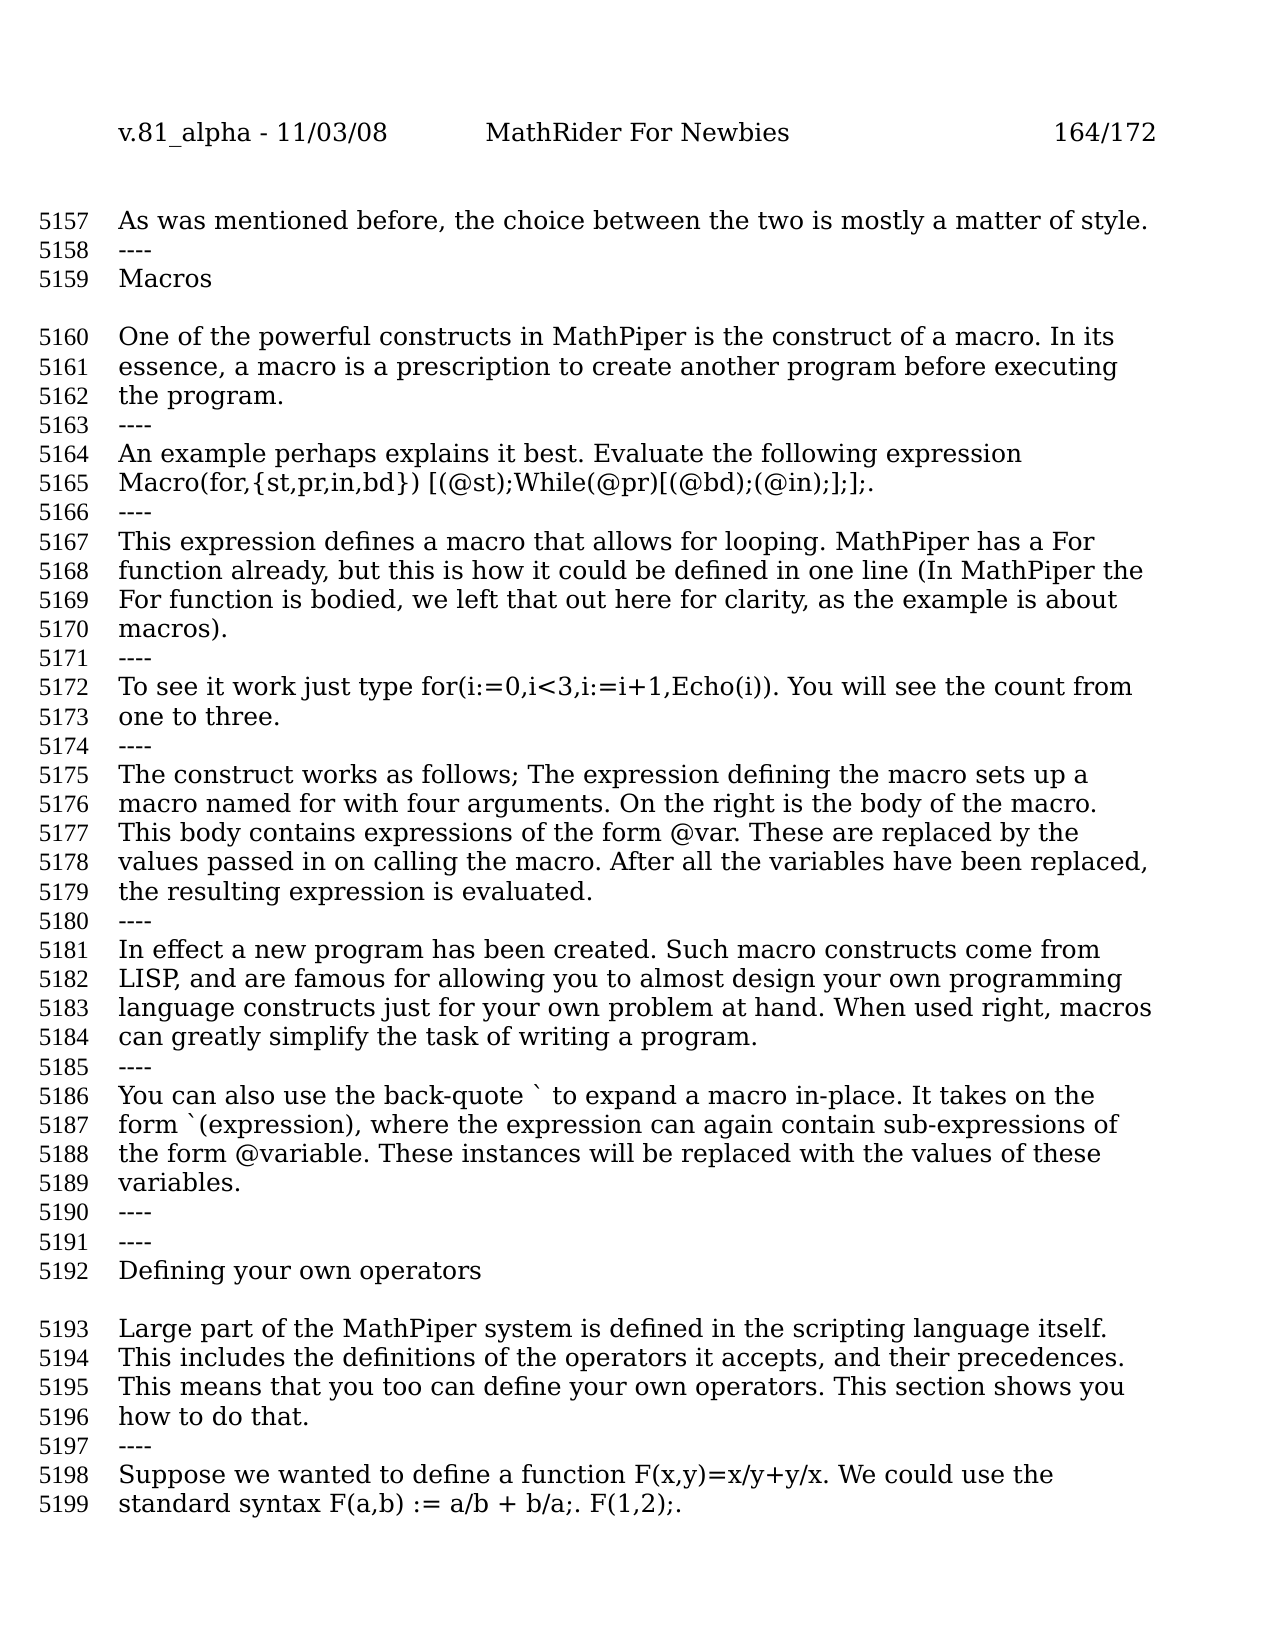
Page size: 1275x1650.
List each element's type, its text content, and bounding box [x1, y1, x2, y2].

text The construct works as follows; The expression defining the macro sets up a macro named for with four arguments. On the right is the body of the macro. This body contains expressions of the form @var. These are replaced by the values passed in on calling the macro. After all the variables have been replaced, the resulting expression is evaluated. [118, 760, 1157, 906]
text ---- [118, 1227, 1157, 1256]
text You can also use the back-quote ` to expand a macro in-place. It takes on the form `(expression), where the expression can again contain sub-expressions of the form @variable. These instances will be replaced with the values of these variables. [118, 1081, 1157, 1198]
text In effect a new program has been created. Such macro constructs come from LISP, and are famous for allowing you to almost design your own programming language constructs just for your own problem at hand. When used right, macros can greatly simplify the task of writing a program. [118, 935, 1157, 1052]
text ---- [118, 731, 1157, 760]
text Large part of the MathPiper system is defined in the scripting language itself. This includes the definitions of the operators it accepts, and their precedences. This means that you too can define your own operators. This section shows you how to do that. [118, 1314, 1157, 1431]
text Defining your own operators [118, 1256, 1157, 1285]
text ---- [118, 643, 1157, 673]
text To see it work just type for(i:=0,i<3,i:=i+1,Echo(i)). You will see the count from one to three. [118, 673, 1157, 731]
text This expression defines a macro that allows for looping. MathPiper has a For function already, but this is how it could be defined in one line (In MathPiper the For function is bodied, we left that out here for clarity, as the example is about macros). [118, 527, 1157, 643]
text Macros [118, 264, 1157, 293]
text ---- [118, 1198, 1157, 1227]
text ---- [118, 1431, 1157, 1460]
text ---- [118, 498, 1157, 527]
text ---- [118, 410, 1157, 439]
text An example perhaps explains it best. Evaluate the following expression Macro(for,{st,pr,in,bd}) [(@st);While(@pr)[(@bd);(@in);];];. [118, 439, 1157, 498]
text One of the powerful constructs in MathPiper is the construct of a macro. In its essence, a macro is a prescription to create another program before executing the program. [118, 323, 1157, 410]
text ---- [118, 906, 1157, 935]
text ---- [118, 235, 1157, 264]
text ---- [118, 1052, 1157, 1081]
text As was mentioned before, the choice between the two is mostly a matter of style. [118, 206, 1157, 235]
text Suppose we wanted to define a function F(x,y)=x/y+y/x. We could use the standard syntax F(a,b) := a/b + b/a;. F(1,2);. [118, 1460, 1157, 1518]
